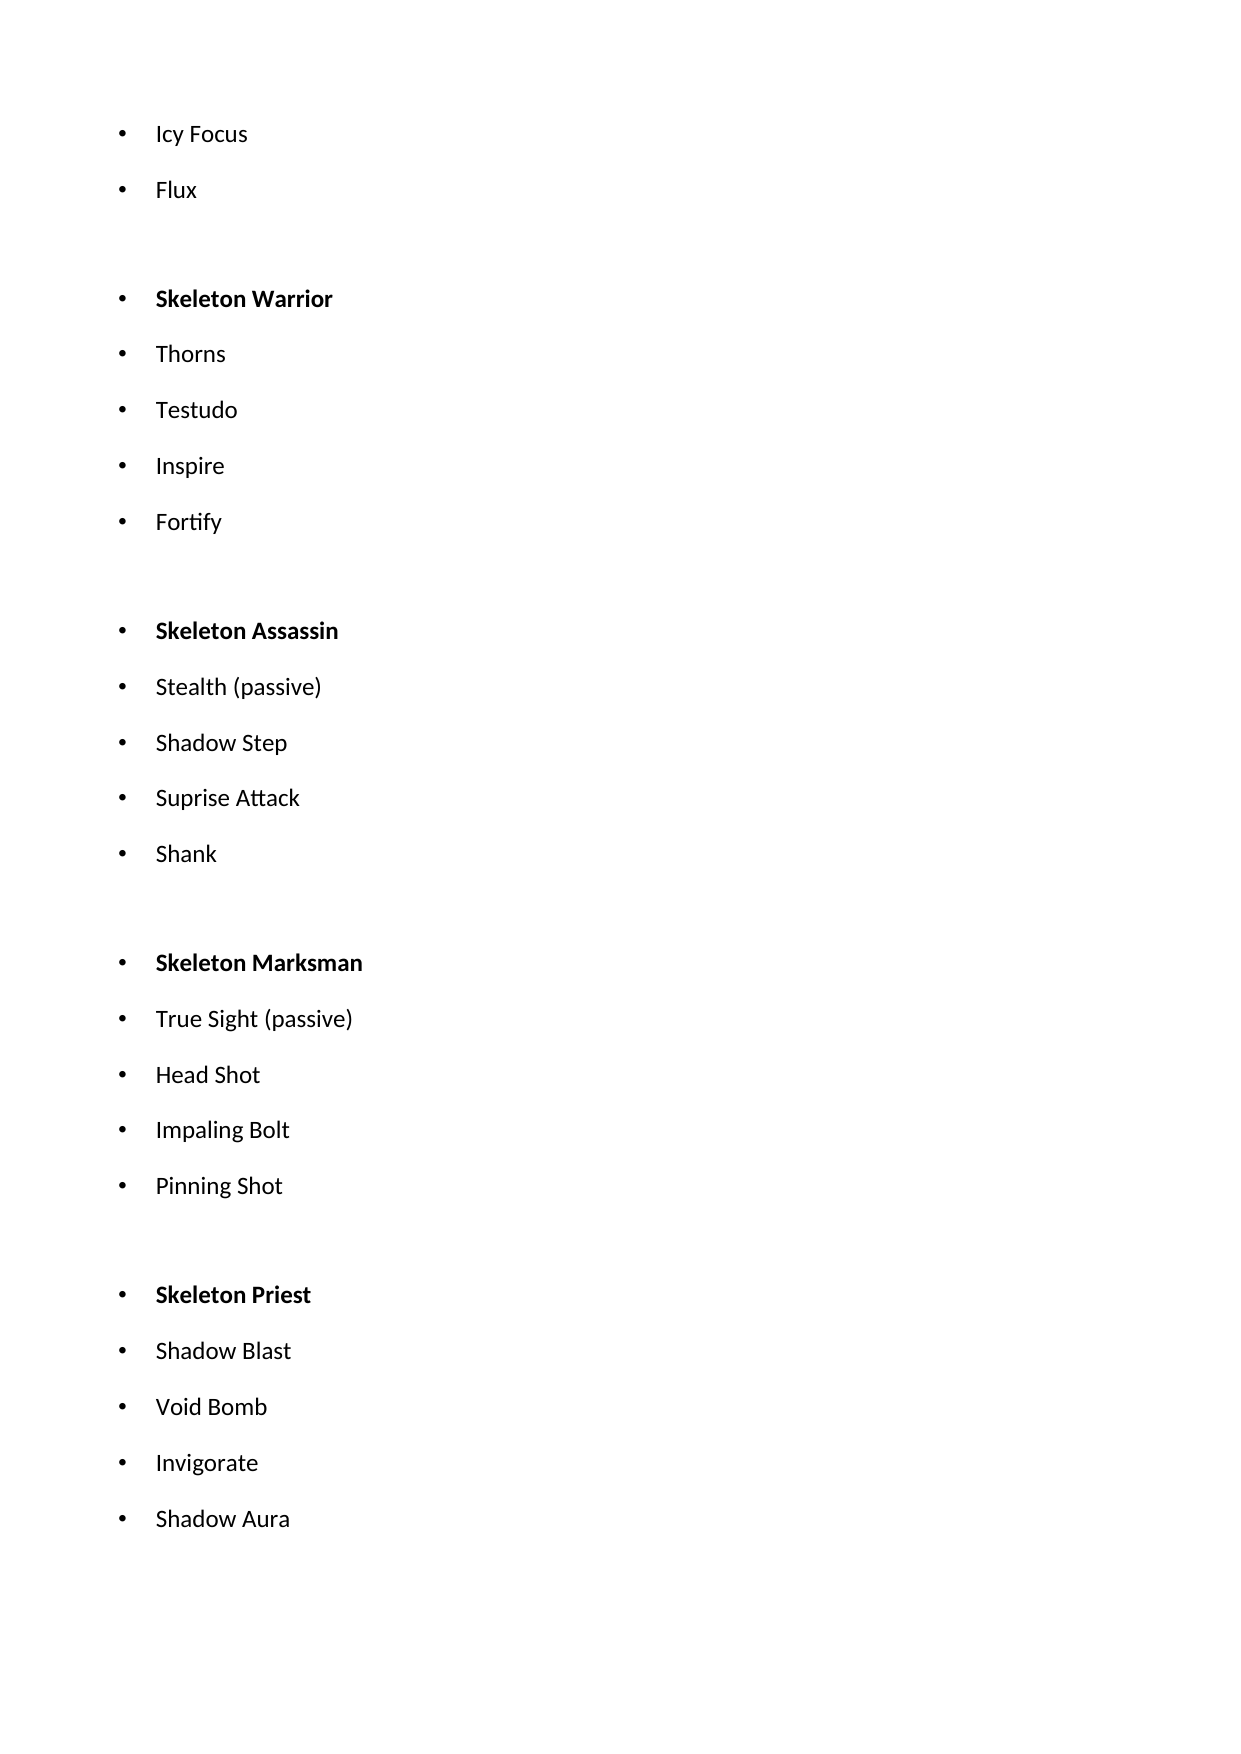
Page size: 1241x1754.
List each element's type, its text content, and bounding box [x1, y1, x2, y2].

list Head Shot [81, 1059, 1122, 1089]
list Shadow Step [81, 727, 1122, 757]
list Icy Focus [81, 118, 1122, 149]
list Suprise Attack [81, 782, 1122, 813]
list Flux [81, 174, 1122, 204]
list Shadow Blast [81, 1335, 1122, 1366]
list Thorns [81, 339, 1122, 369]
list Invigorate [81, 1447, 1122, 1477]
list Impaling Bolt [81, 1115, 1122, 1145]
list Shadow Aura [81, 1503, 1122, 1533]
list Stealth (passive) [81, 671, 1122, 701]
list Void Bomb [81, 1391, 1122, 1422]
list True Sight (passive) [81, 1003, 1122, 1033]
list Fortify [81, 506, 1122, 537]
list Inspire [81, 450, 1122, 481]
list Testudo [81, 394, 1122, 425]
list Skeleton Assassin [81, 615, 1122, 646]
list Skeleton Priest [81, 1279, 1122, 1310]
list Skeleton Warrior [81, 283, 1122, 313]
list Skeleton Marksman [81, 947, 1122, 978]
list Shank [81, 838, 1122, 869]
list Pinning Shot [81, 1171, 1122, 1201]
